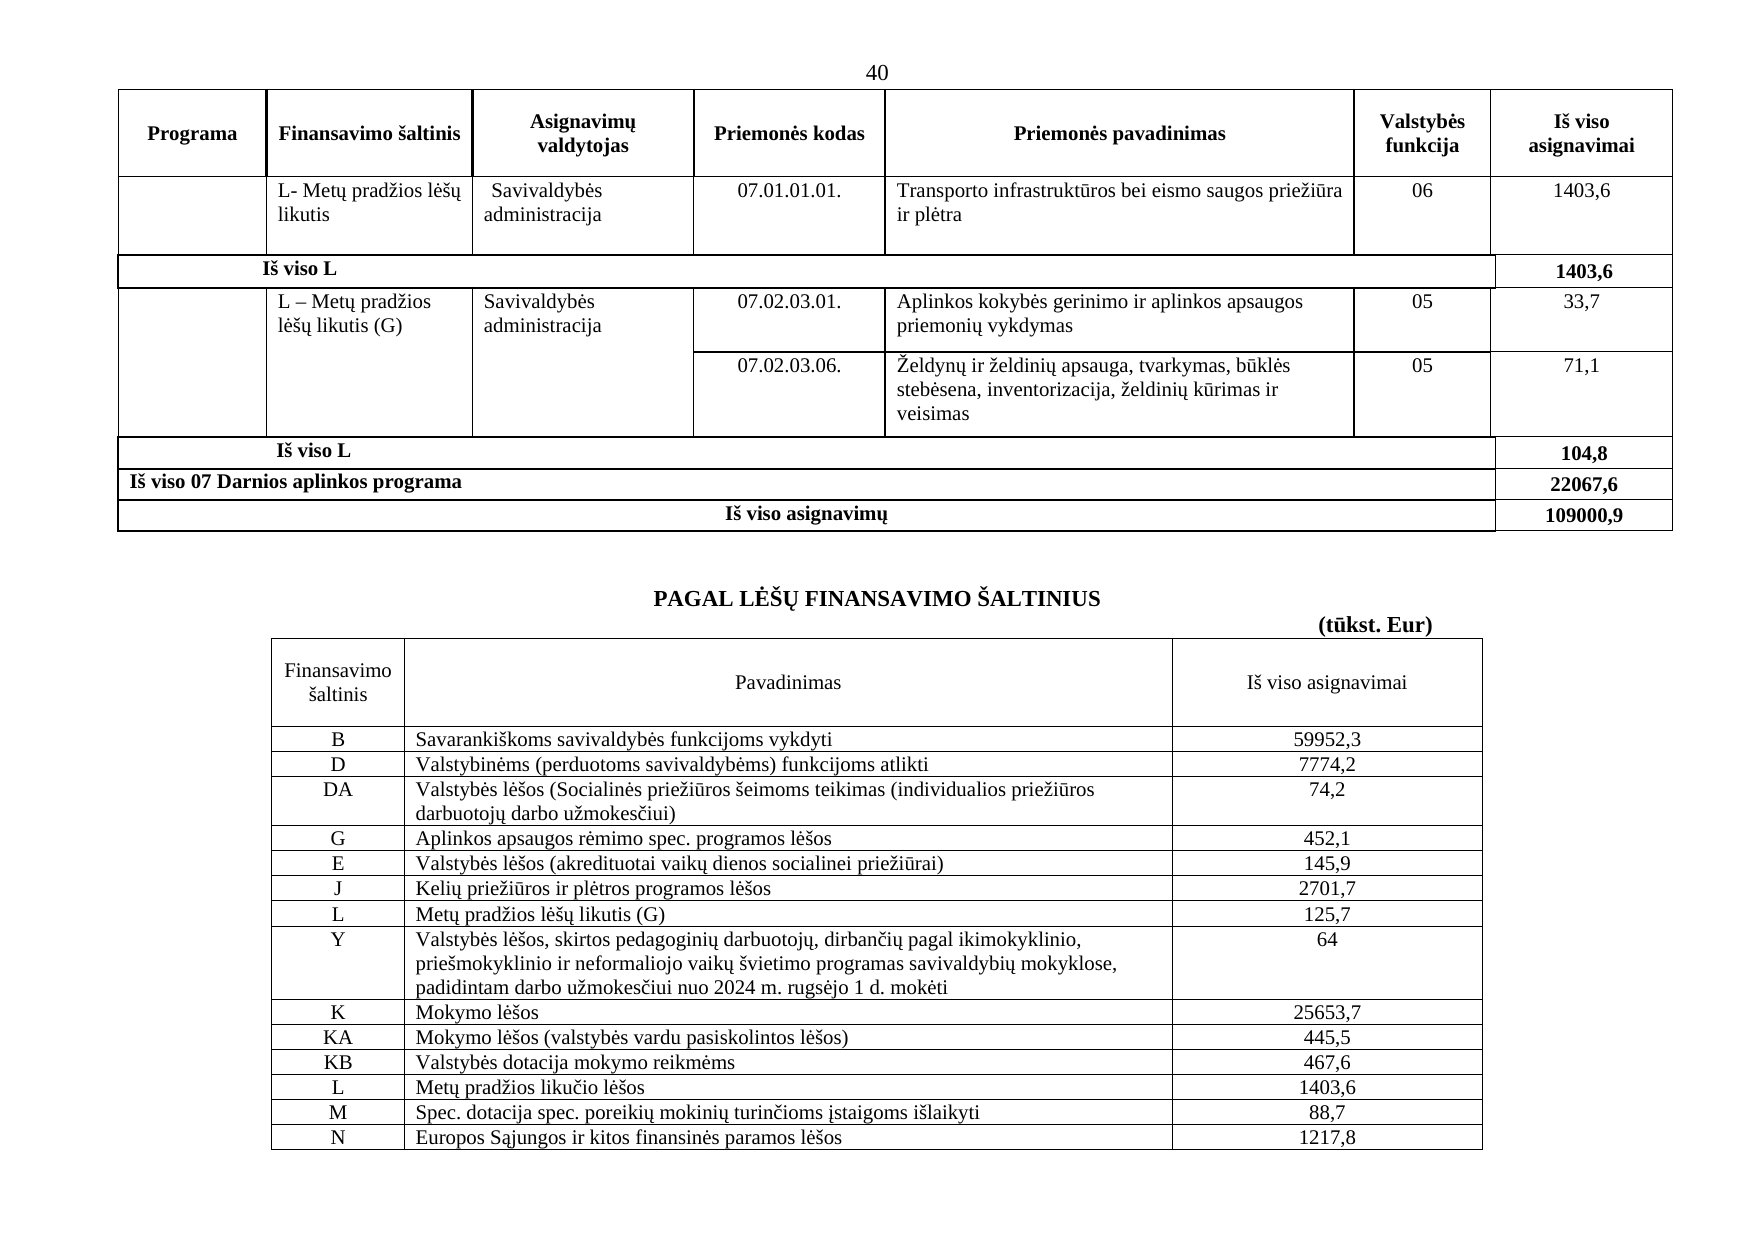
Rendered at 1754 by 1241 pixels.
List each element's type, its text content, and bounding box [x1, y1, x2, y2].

table_cell L – Metų pradžios lėšų likutis (G) [267, 289, 472, 436]
table_cell 07.01.01.01. [694, 177, 884, 254]
table_cell 1403,6 [1173, 1075, 1482, 1099]
table_cell 71,1 [1491, 352, 1672, 436]
table_cell D [272, 752, 404, 776]
table_header Asignavimų valdytojas [474, 90, 693, 176]
table_cell Metų pradžios likučio lėšos [405, 1075, 1172, 1099]
table_cell Savivaldybės administracija [473, 289, 693, 436]
table_cell G [272, 826, 404, 850]
table_cell M [272, 1100, 404, 1124]
table_header Iš viso asignavimai [1491, 90, 1672, 176]
table_cell 59952,3 [1173, 727, 1482, 751]
table_cell J [272, 876, 404, 900]
table_cell Metų pradžios lėšų likutis (G) [405, 901, 1172, 926]
table_cell 06 [1355, 177, 1490, 254]
table_cell 445,5 [1173, 1025, 1482, 1049]
table_cell Aplinkos apsaugos rėmimo spec. programos lėšos [405, 826, 1172, 850]
table_cell B [272, 727, 404, 751]
table_cell Valstybės lėšos (akredituotai vaikų dienos socialinei priežiūrai) [405, 851, 1172, 875]
table_cell 1403,6 [1496, 255, 1672, 287]
table_cell Savivaldybės administracija [473, 177, 693, 254]
table_cell Savarankiškoms savivaldybės funkcijoms vykdyti [405, 727, 1172, 751]
table_cell 1217,8 [1173, 1125, 1482, 1149]
table_cell Mokymo lėšos (valstybės vardu pasiskolintos lėšos) [405, 1025, 1172, 1049]
table_header Programa [119, 90, 265, 176]
table_cell 7774,2 [1173, 752, 1482, 776]
table_cell 07.02.03.06. [694, 353, 884, 436]
table_cell N [272, 1125, 404, 1149]
table_cell Valstybinėms (perduotoms savivaldybėms) funkcijoms atlikti [405, 752, 1172, 776]
table_cell Iš viso 07 Darnios aplinkos programa [119, 470, 1495, 499]
table_cell 25653,7 [1173, 1000, 1482, 1024]
table_cell KB [272, 1050, 404, 1074]
table_cell 125,7 [1173, 901, 1482, 926]
table_cell 1403,6 [1491, 177, 1672, 254]
table_cell 74,2 [1173, 777, 1482, 825]
table_cell 64 [1173, 927, 1482, 999]
table_cell Spec. dotacija spec. poreikių mokinių turinčioms įstaigoms išlaikyti [405, 1100, 1172, 1124]
table_cell 452,1 [1173, 826, 1482, 850]
table_cell Valstybės lėšos (Socialinės priežiūros šeimoms teikimas (individualios priežiūros darbuotojų darbo užmokesčiui) [405, 777, 1172, 825]
table_cell L [272, 901, 404, 926]
table_cell Transporto infrastruktūros bei eismo saugos priežiūra ir plėtra [886, 177, 1353, 254]
table_cell Iš viso asignavimų [119, 501, 1495, 530]
table_cell [119, 289, 266, 436]
table_cell 07.02.03.01. [694, 289, 884, 351]
text (tūkst. Eur) [118, 611, 1636, 637]
table_cell 05 [1355, 353, 1490, 436]
table_cell Aplinkos kokybės gerinimo ir aplinkos apsaugos priemonių vykdymas [886, 289, 1353, 351]
table_cell K [272, 1000, 404, 1024]
table_cell 2701,7 [1173, 876, 1482, 900]
table_cell E [272, 851, 404, 875]
table_header Priemonės pavadinimas [886, 90, 1353, 176]
table_header Pavadinimas [405, 639, 1172, 726]
table_cell L- Metų pradžios lėšų likutis [267, 177, 472, 254]
table_cell Europos Sąjungos ir kitos finansinės paramos lėšos [405, 1125, 1172, 1149]
table_cell KA [272, 1025, 404, 1049]
table_cell Valstybės lėšos, skirtos pedagoginių darbuotojų, dirbančių pagal ikimokyklinio, priešmokyklinio ir neformaliojo vaikų švietimo programas savivaldybių mokyklose, padidintam darbo užmokesčiui nuo 2024 m. rugsėjo 1 d. mokėti [405, 927, 1172, 999]
text PAGAL LĖŠŲ FINANSAVIMO ŠALTINIUS [118, 585, 1636, 611]
table_header Iš viso asignavimai [1173, 639, 1482, 726]
table_cell 88,7 [1173, 1100, 1482, 1124]
table_cell Kelių priežiūros ir plėtros programos lėšos [405, 876, 1172, 900]
table_cell 145,9 [1173, 851, 1482, 875]
table_header Valstybės funkcija [1355, 90, 1490, 176]
table_cell Iš viso L [119, 438, 1495, 467]
table_cell Iš viso L [119, 256, 1495, 287]
table_cell Y [272, 927, 404, 999]
table_header Priemonės kodas [695, 90, 884, 176]
table_cell 104,8 [1496, 437, 1672, 467]
table_header Finansavimo šaltinis [272, 639, 404, 726]
table_cell [119, 177, 266, 254]
table_cell Želdynų ir želdinių apsauga, tvarkymas, būklės stebėsena, inventorizacija, želdinių kūrimas ir veisimas [886, 353, 1353, 436]
table_cell 109000,9 [1496, 500, 1672, 530]
table_cell DA [272, 777, 404, 825]
table_cell Valstybės dotacija mokymo reikmėms [405, 1050, 1172, 1074]
table_cell 22067,6 [1496, 469, 1672, 499]
table_header Finansavimo šaltinis [268, 90, 471, 176]
table_cell 05 [1355, 289, 1490, 351]
table_cell 467,6 [1173, 1050, 1482, 1074]
table_cell 33,7 [1491, 288, 1672, 351]
table_cell L [272, 1075, 404, 1099]
table_cell Mokymo lėšos [405, 1000, 1172, 1024]
